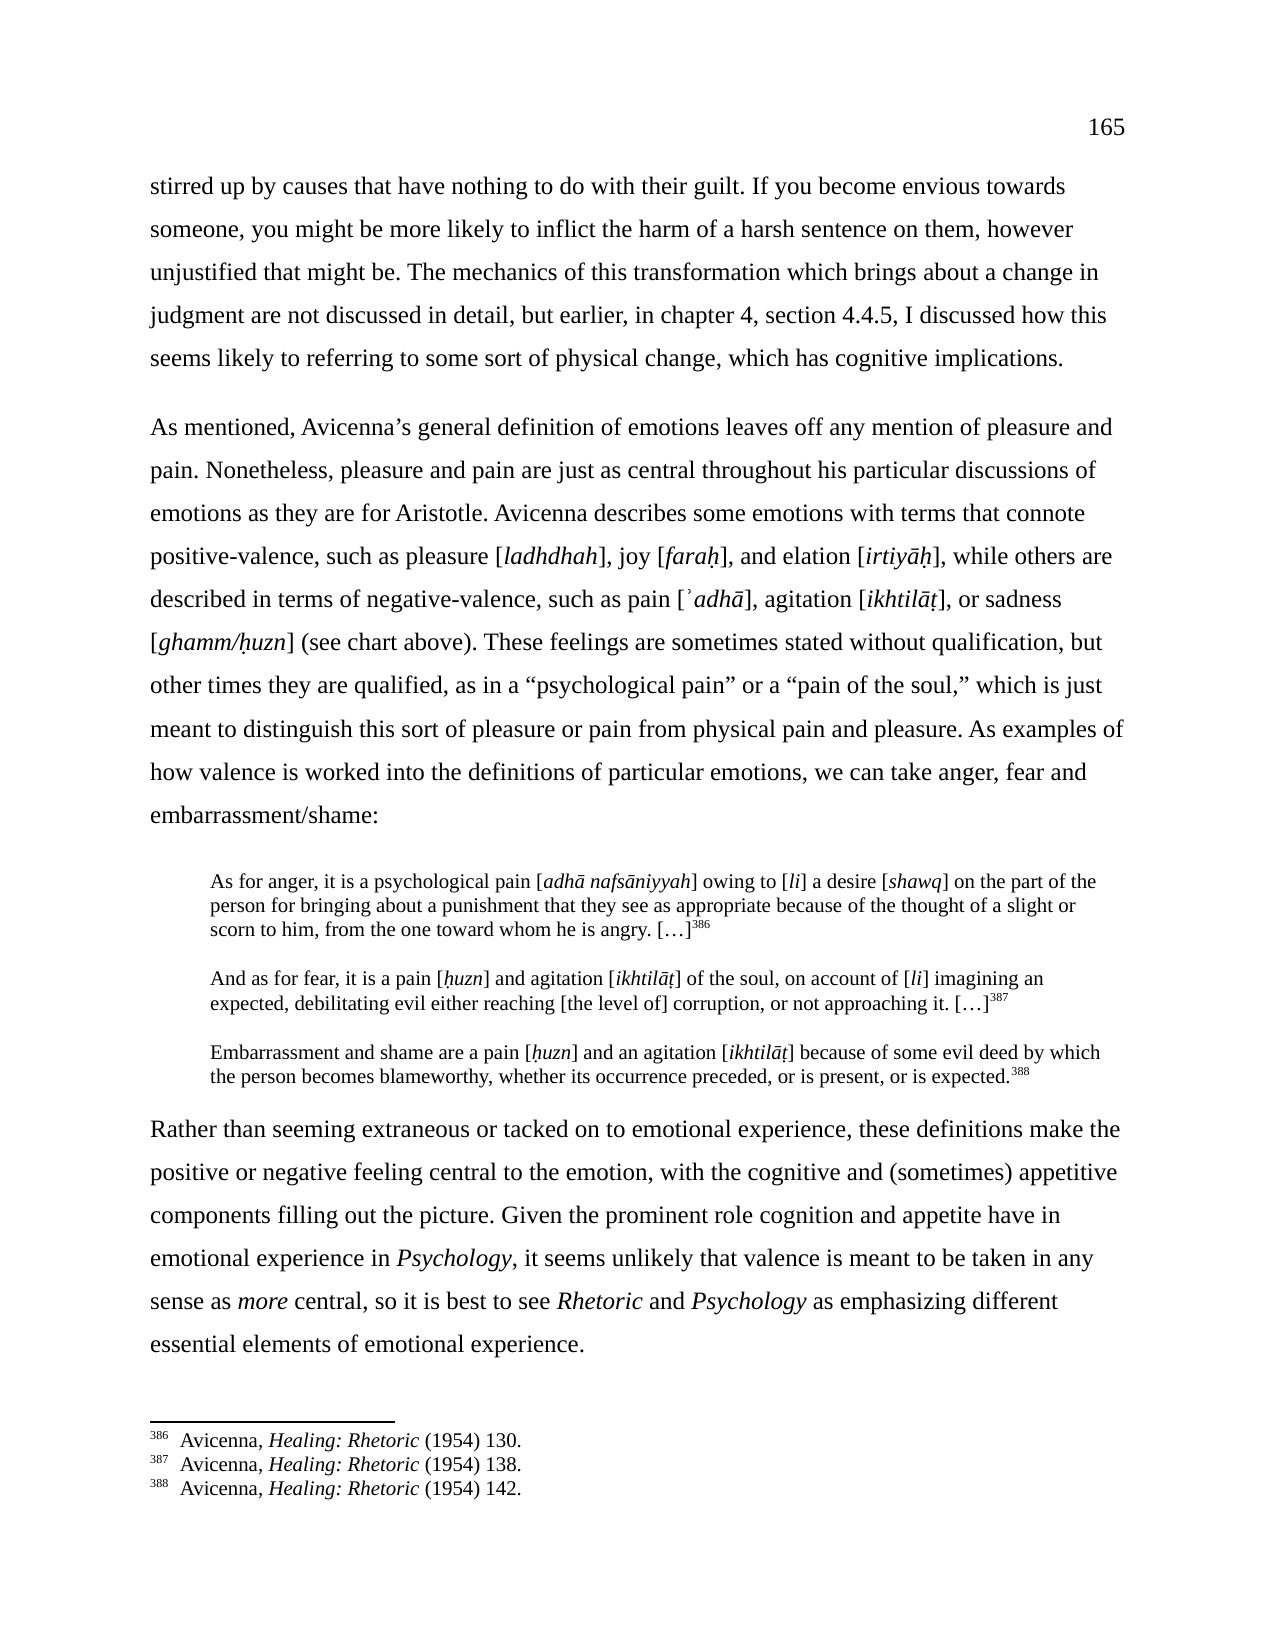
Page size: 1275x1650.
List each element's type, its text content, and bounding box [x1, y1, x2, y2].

text As mentioned, Avicenna’s general definition of emotions leaves off any mention of pleasure and pain. Nonetheless, pleasure and pain are just as central throughout his particular discussions of emotions as they are for Aristotle. Avicenna describes some emotions with terms that connote positive-valence, such as pleasure [ladhdhah], joy [faraḥ], and elation [irtiyāḥ], while others are described in terms of negative-valence, such as pain [ʾadhā], agitation [ikhtilāṭ], or sadness [ghamm/ḥuzn] (see chart above). These feelings are sometimes stated without qualification, but other times they are qualified, as in a “psychological pain” or a “pain of the soul,” which is just meant to distinguish this sort of pleasure or pain from physical pain and pleasure. As examples of how valence is worked into the definitions of particular emotions, we can take anger, fear and embarrassment/shame: [150, 412, 1125, 829]
text Avicenna, Healing: Rhetoric (1954) 142. [150, 1476, 1125, 1500]
text Avicenna, Healing: Rhetoric (1954) 130. [150, 1428, 1125, 1452]
text stirred up by causes that have nothing to do with their guilt. If you become envious towards someone, you might be more likely to inflict the harm of a harsh sentence on them, however unjustified that might be. The mechanics of this transformation which brings about a change in judgment are not discussed in detail, but earlier, in chapter 4, section 4.4.5, I discussed how this seems likely to referring to some sort of physical change, which has cognitive implications. [150, 171, 1125, 372]
text Rather than seeming extraneous or tacked on to emotional experience, these definitions make the positive or negative feeling central to the emotion, with the cognitive and (sometimes) appetitive components filling out the picture. Given the prominent role cognition and appetite have in emotional experience in Psychology, it seems unlikely that valence is meant to be taken in any sense as more central, so it is best to see Rhetoric and Psychology as emphasizing different essential elements of emotional experience. [150, 1114, 1125, 1358]
text And as for fear, it is a pain [ḥuzn] and agitation [ikhtilāṭ] of the soul, on account of [li] imagining an expected, debilitating evil either reaching [the level of] corruption, or not approaching it. […] [210, 966, 1125, 1014]
text As for anger, it is a psychological pain [adhā nafsāniyyah] owing to [li] a desire [shawq] on the part of the person for bringing about a punishment that they see as appropriate because of the thought of a slight or scorn to him, from the one toward whom he is angry. […] [210, 869, 1125, 941]
text Avicenna, Healing: Rhetoric (1954) 138. [150, 1452, 1125, 1476]
text Embarrassment and shame are a pain [ḥuzn] and an agitation [ikhtilāṭ] because of some evil deed by which the person becomes blameworthy, whether its occurrence preceded, or is present, or is expected. [210, 1040, 1125, 1088]
